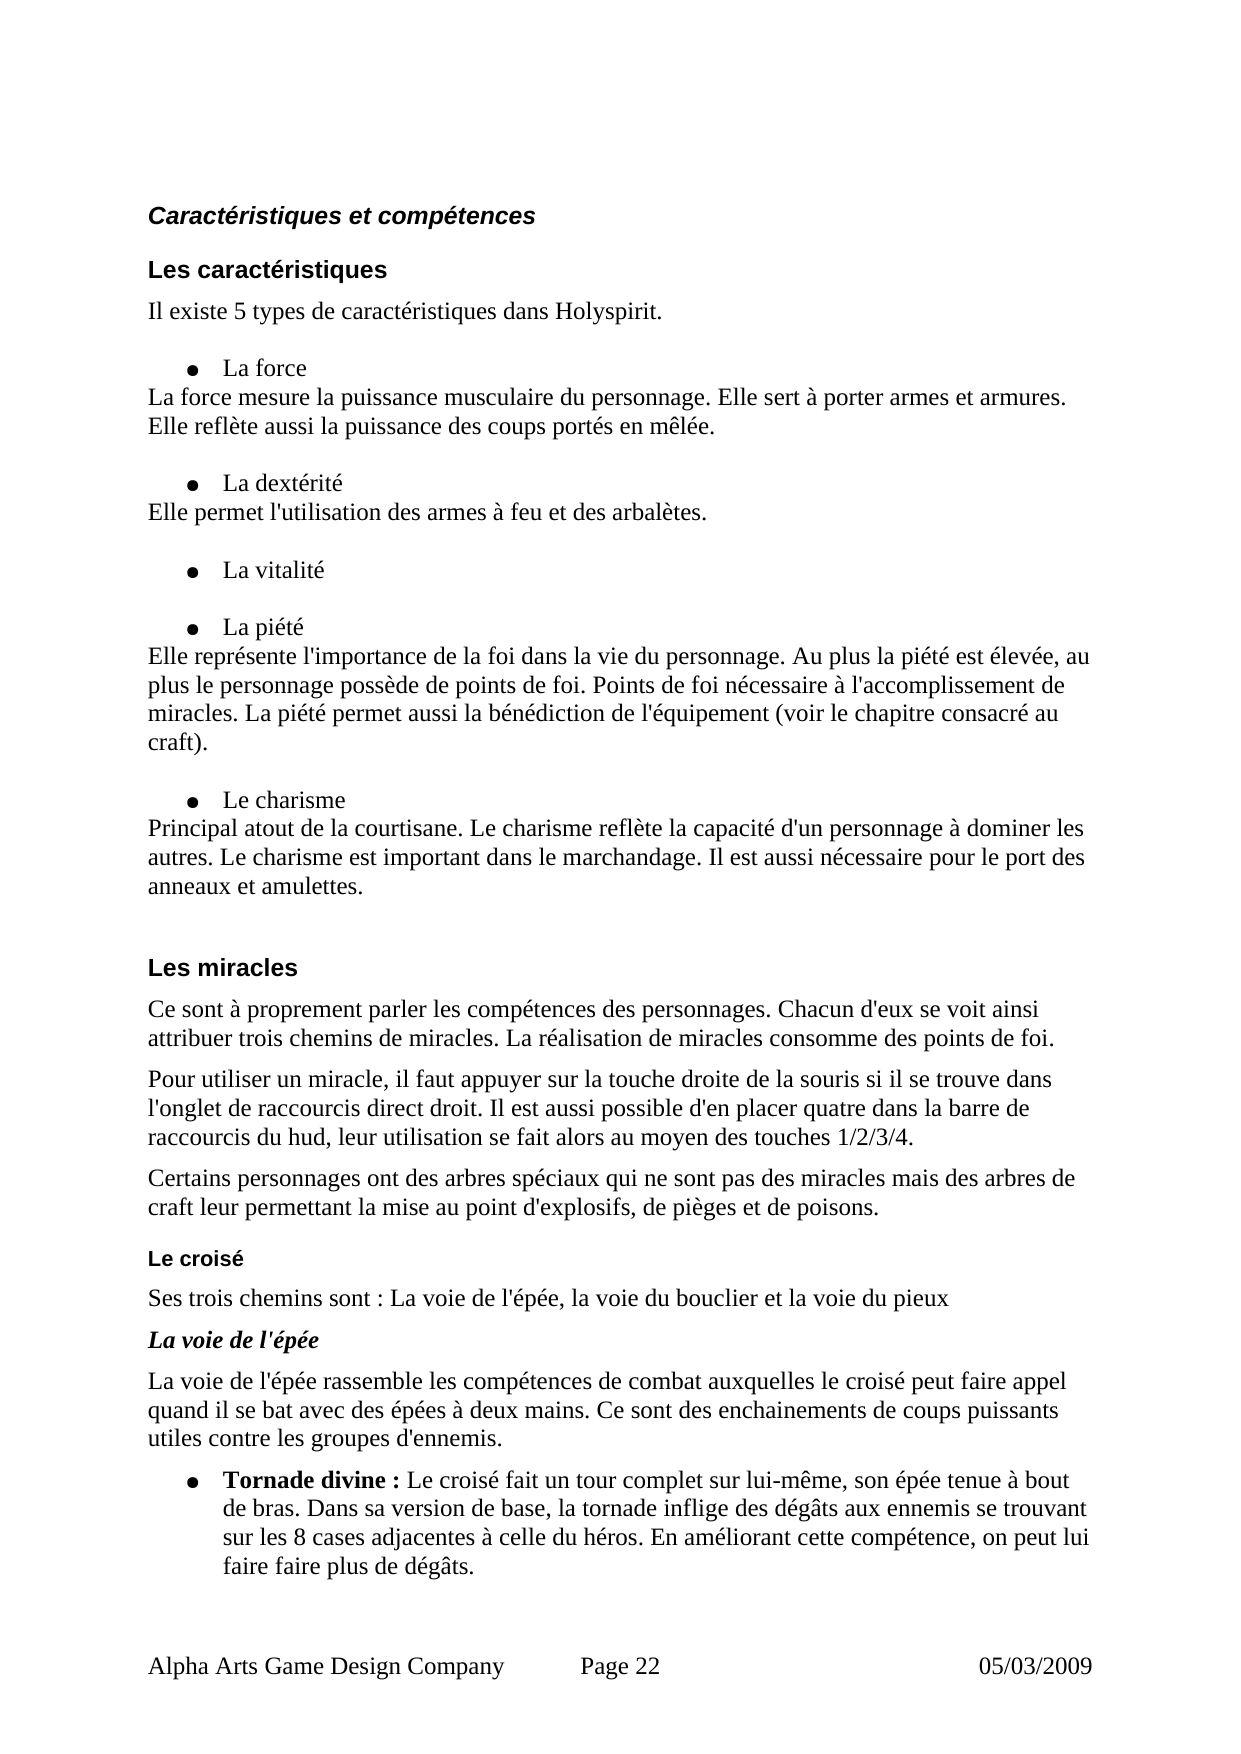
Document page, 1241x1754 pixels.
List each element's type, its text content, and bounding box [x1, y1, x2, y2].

subtitle Caractéristiques et compétences [148, 201, 1092, 230]
text La voie de l'épée [148, 1325, 1092, 1353]
text Principal atout de la courtisane. Le charisme reflète la capacité d'un personnage à dominer les autres. Le charisme est important dans le marchandage. Il est aussi nécessaire pour le port des anneaux et amulettes. [148, 813, 1092, 900]
list La dextérité [185, 468, 1092, 497]
text La voie de l'épée rassemble les compétences de combat auxquelles le croisé peut faire appel quand il se bat avec des épées à deux mains. Ce sont des enchainements de coups puissants utiles contre les groupes d'ennemis. [148, 1366, 1092, 1452]
text Ce sont à proprement parler les compétences des personnages. Chacun d'eux se voit ainsi attribuer trois chemins de miracles. La réalisation de miracles consomme des points de foi. [148, 994, 1092, 1052]
subtitle Le croisé [148, 1246, 1092, 1271]
text Pour utiliser un miracle, il faut appuyer sur la touche droite de la souris si il se trouve dans l'onglet de raccourcis direct droit. Il est aussi possible d'en placer quatre dans la barre de raccourcis du hud, leur utilisation se fait alors au moyen des touches 1/2/3/4. [148, 1064, 1092, 1151]
subtitle Les miracles [148, 953, 1092, 982]
text Certains personnages ont des arbres spéciaux qui ne sont pas des miracles mais des arbres de craft leur permettant la mise au point d'explosifs, de pièges et de poisons. [148, 1163, 1092, 1221]
text Elle représente l'importance de la foi dans la vie du personnage. Au plus la piété est élevée, au plus le personnage possède de points de foi. Points de foi nécessaire à l'accomplissement de miracles. La piété permet aussi la bénédiction de l'équipement (voir le chapitre consacré au craft). [148, 641, 1092, 756]
text Elle permet l'utilisation des armes à feu et des arbalètes. [148, 497, 1092, 526]
subtitle Les caractéristiques [148, 255, 1092, 283]
list La piété [185, 612, 1092, 641]
text Il existe 5 types de caractéristiques dans Holyspirit. [148, 296, 1092, 325]
list Tornade divine : Le croisé fait un tour complet sur lui-même, son épée tenue à bout de bras. Dans sa version de base, la tornade inflige des dégâts aux ennemis se trouvant sur les 8 cases adjacentes à celle du héros. En améliorant cette compétence, on peut lui faire faire plus de dégâts. [185, 1465, 1092, 1580]
text Ses trois chemins sont : La voie de l'épée, la voie du bouclier et la voie du pieux [148, 1283, 1092, 1312]
text La force mesure la puissance musculaire du personnage. Elle sert à porter armes et armures. Elle reflète aussi la puissance des coups portés en mêlée. [148, 382, 1092, 440]
list La force [185, 353, 1092, 382]
list La vitalité [185, 555, 1092, 583]
list Le charisme [185, 785, 1092, 813]
